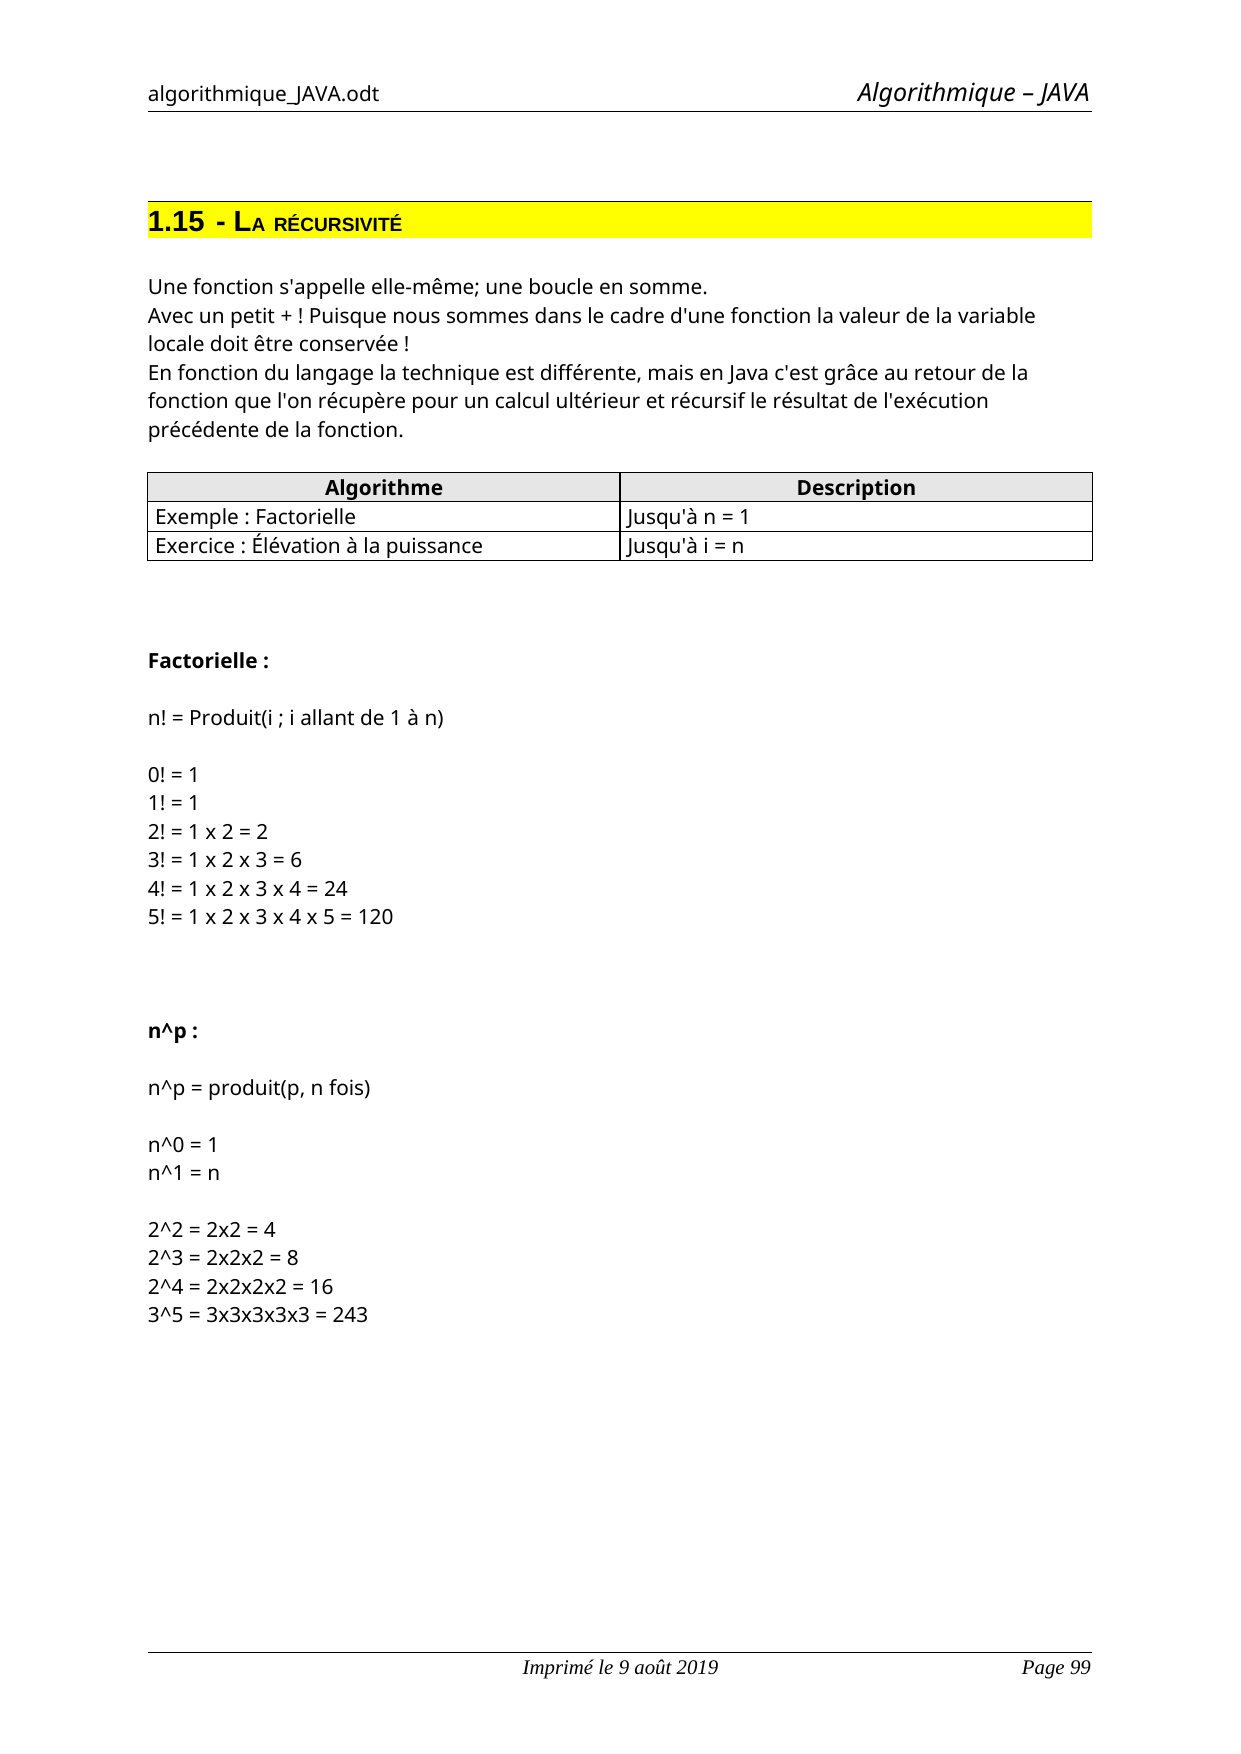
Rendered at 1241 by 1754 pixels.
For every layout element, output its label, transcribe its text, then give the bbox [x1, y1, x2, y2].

table_cell Exercice : Élévation à la puissance [148, 532, 619, 560]
text En fonction du langage la technique est différente, mais en Java c'est grâce au retour de la fonction que l'on récupère pour un calcul ultérieur et récursif le résultat de l'exécution précédente de la fonction. [148, 358, 1092, 443]
text 5! = 1 x 2 x 3 x 4 x 5 = 120 [148, 902, 1092, 931]
table_cell Jusqu'à i = n [621, 532, 1092, 560]
table_cell Jusqu'à n = 1 [621, 502, 1092, 531]
text Une fonction s'appelle elle-même; une boucle en somme. [148, 272, 1092, 301]
text n! = Produit(i ; i allant de 1 à n) [148, 703, 1092, 732]
text Factorielle : [148, 646, 1092, 675]
text 0! = 1 [148, 760, 1092, 788]
table_cell Exemple : Factorielle [148, 502, 619, 531]
text n^0 = 1 [148, 1130, 1092, 1158]
subtitle - La récursivité [148, 202, 1092, 238]
table_header Description [621, 473, 1092, 501]
text 2^4 = 2x2x2x2 = 16 [148, 1272, 1092, 1300]
text 2! = 1 x 2 = 2 [148, 817, 1092, 845]
text 3! = 1 x 2 x 3 = 6 [148, 845, 1092, 874]
text n^p = produit(p, n fois) [148, 1073, 1092, 1101]
text 3^5 = 3x3x3x3x3 = 243 [148, 1300, 1092, 1329]
table_header Algorithme [148, 473, 619, 501]
text 4! = 1 x 2 x 3 x 4 = 24 [148, 874, 1092, 902]
text Avec un petit + ! Puisque nous sommes dans le cadre d'une fonction la valeur de la variable locale doit être conservée ! [148, 301, 1092, 358]
text 2^2 = 2x2 = 4 [148, 1215, 1092, 1243]
text n^p : [148, 1016, 1092, 1044]
text 2^3 = 2x2x2 = 8 [148, 1243, 1092, 1272]
text n^1 = n [148, 1158, 1092, 1187]
text 1! = 1 [148, 788, 1092, 817]
